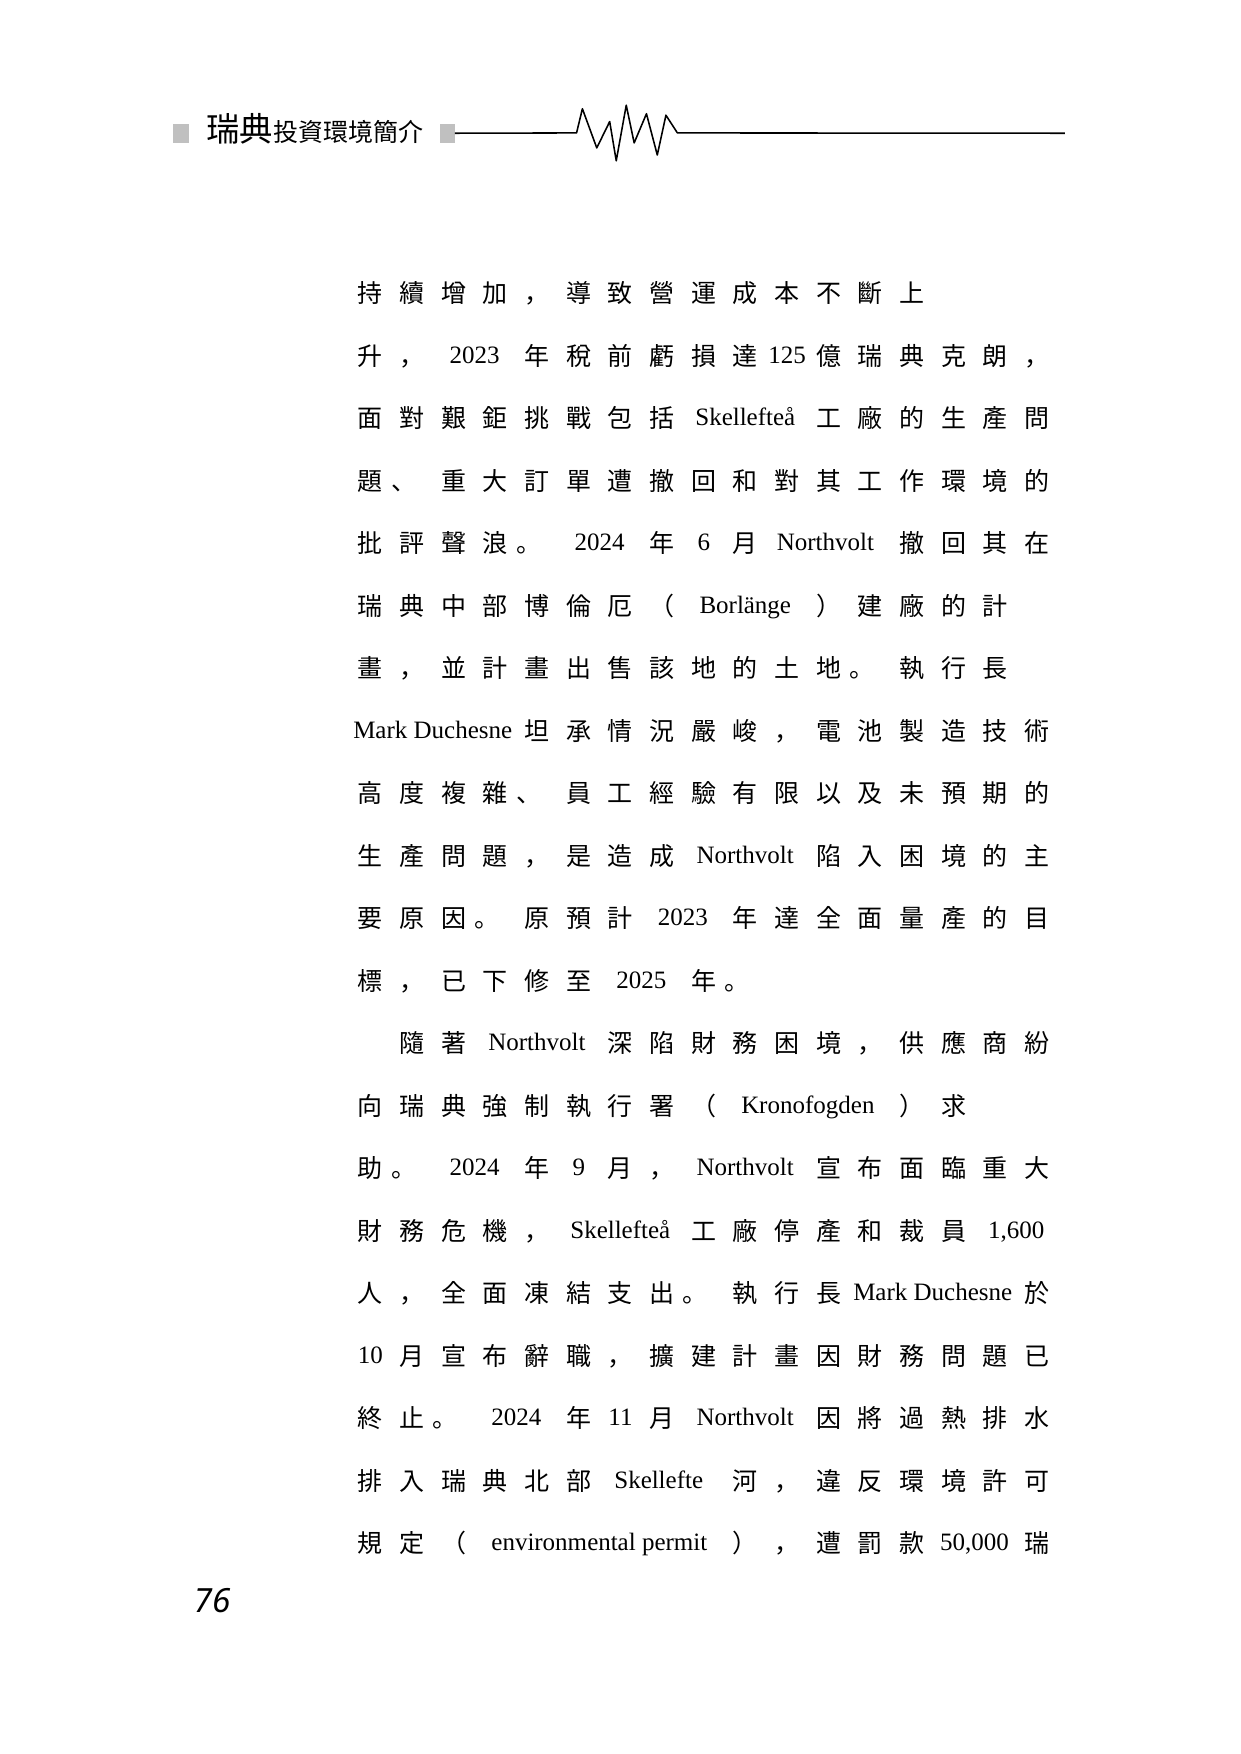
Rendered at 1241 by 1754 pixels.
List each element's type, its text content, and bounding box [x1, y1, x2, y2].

text 隨著Northvolt深陷財務困境，供應商紛向瑞典強制執行署（Kronofogden）求助。2024年9月，Northvolt宣布面臨重大財務危機，Skellefteå工廠停產和裁員1,600人，全面凍結支出。執行長Mark Duchesne於10月宣布辭職，擴建計畫因財務問題已終止。2024年11月Northvolt因將過熱排水排入瑞典北部Skellefte 河，違反環境許可規定（environmental permit），遭罰款50,000瑞 [330, 1000, 1058, 1563]
text 持續增加，導致營運成本不斷上升，2023年稅前虧損達125億瑞典克朗，面對艱鉅挑戰包括Skellefteå工廠的生產問題、重大訂單遭撤回和對其工作環境的批評聲浪。2024年6月Northvolt 撤回其在瑞典中部博倫厄（Borlänge）建廠的計畫，並計畫出售該地的土地。執行長Mark Duchesne坦承情況嚴峻，電池製造技術高度複雜、員工經驗有限以及未預期的生產問題，是造成Northvolt陷入困境的主要原因。原預計2023年達全面量產的目標，已下修至2025年。 [330, 250, 1058, 1000]
